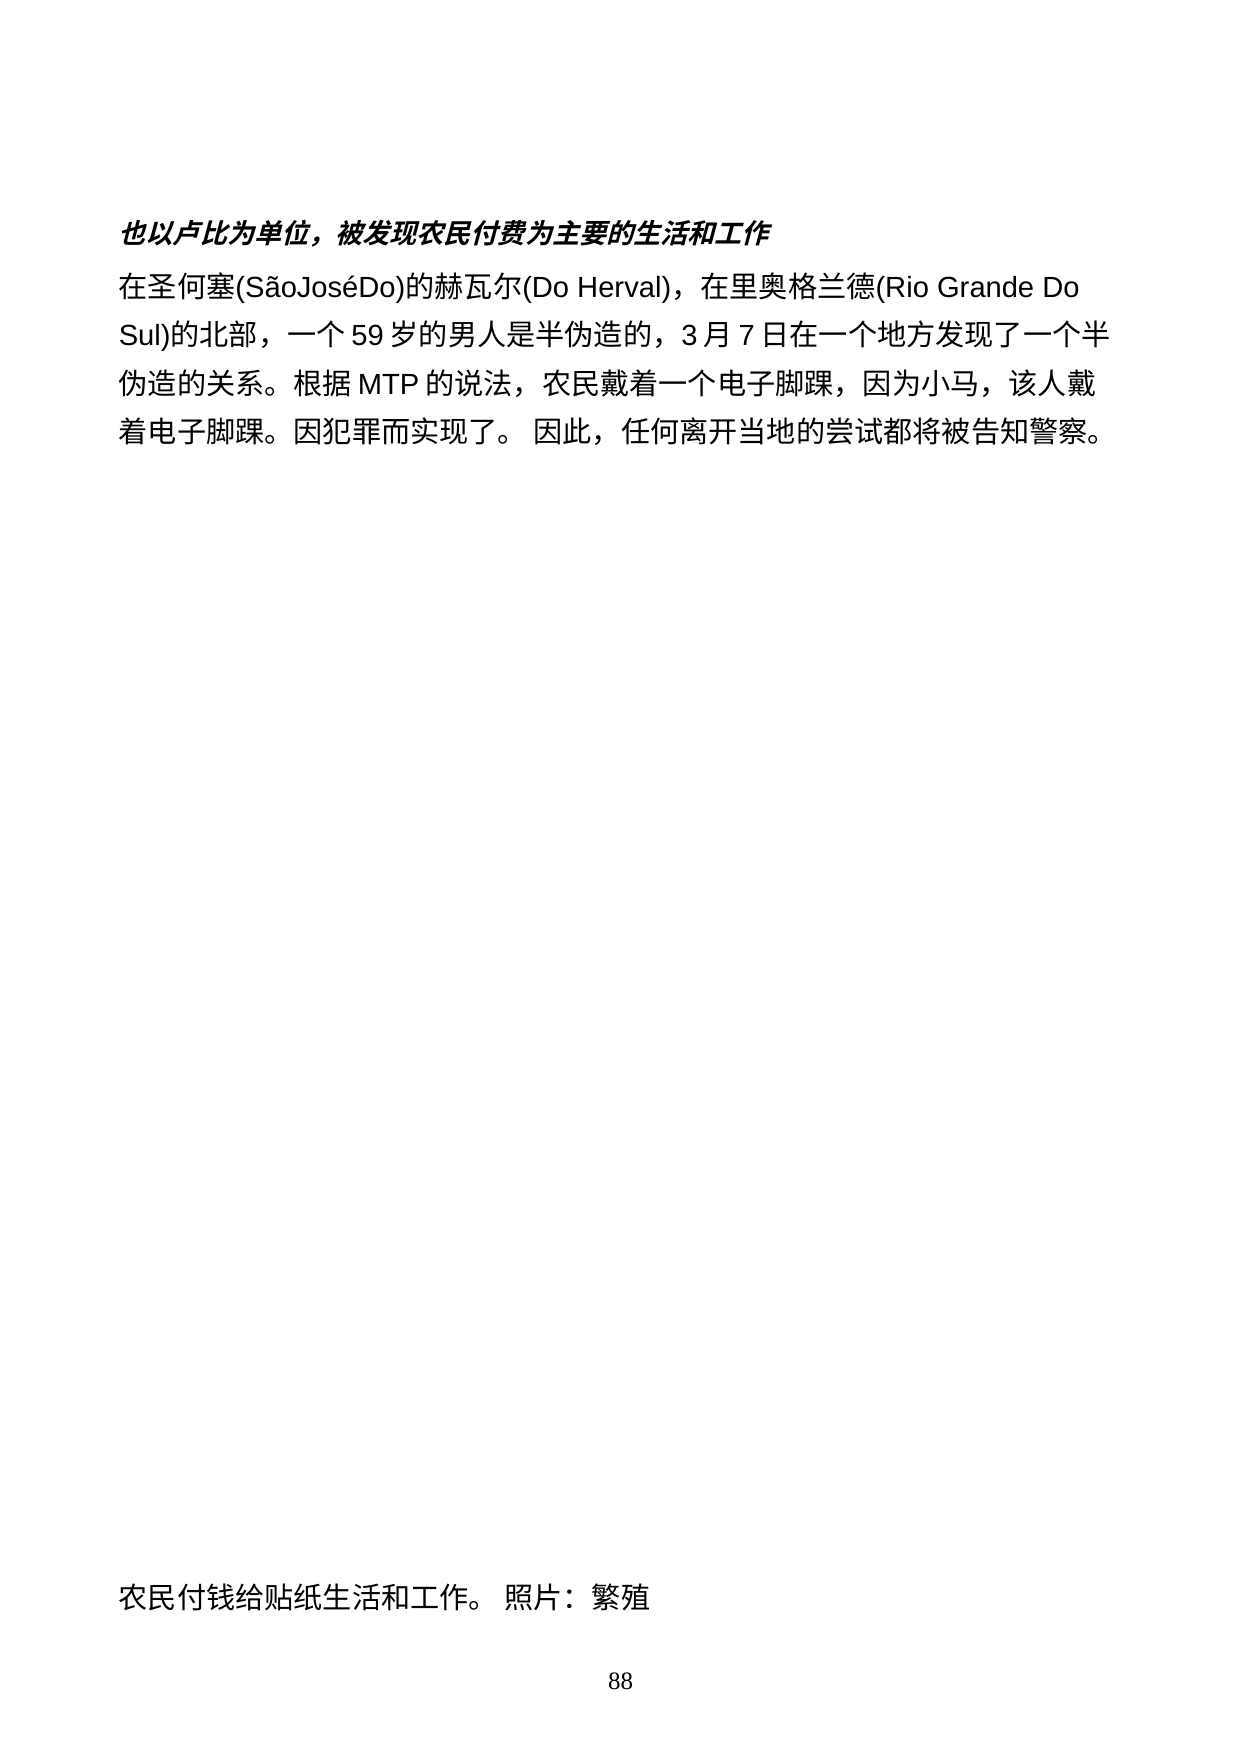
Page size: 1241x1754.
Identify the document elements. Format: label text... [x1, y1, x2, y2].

text 农民付钱给贴纸生活和工作。 照片：繁殖 [118, 472, 1122, 1617]
subtitle 也以卢比为单位，被发现农民付费为主要的生活和工作 [118, 212, 1122, 251]
text 在圣何塞(SãoJoséDo)的赫瓦尔(Do Herval)，在里奥格兰德(Rio Grande Do Sul)的北部，一个59岁的男人是半伪造的，3月7日在一个地方发现了一个半伪造的关系。根据MTP的说法，农民戴着一个电子脚踝，因为小马，该人戴着电子脚踝。因犯罪而实现了。 因此，任何离开当地的尝试都将被告知警察。 [118, 263, 1122, 451]
